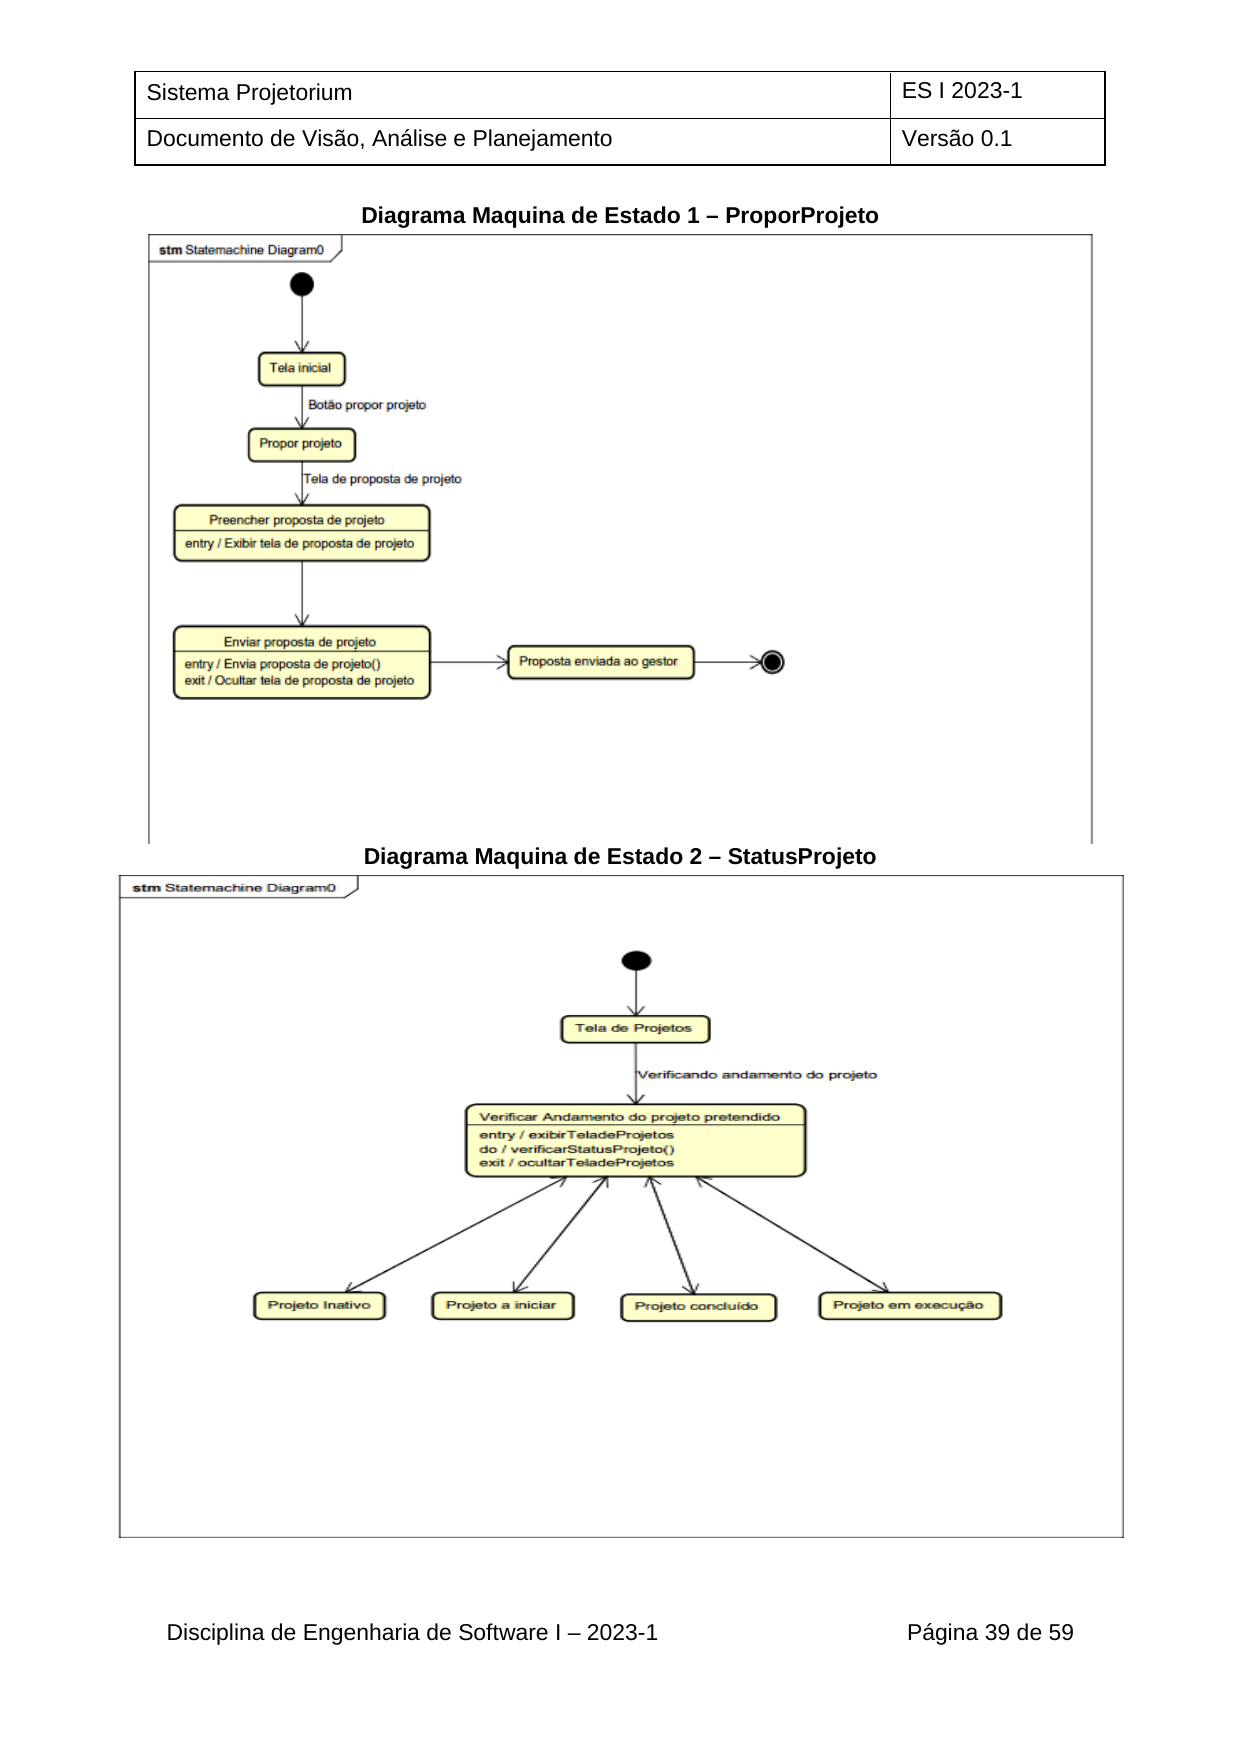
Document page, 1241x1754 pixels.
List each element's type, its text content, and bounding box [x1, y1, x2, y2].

text Diagrama Maquina de Estado 2 – StatusProjeto [148, 844, 1092, 869]
picture [116, 875, 1124, 1538]
text Diagrama Maquina de Estado 1 – ProporProjeto [148, 202, 1092, 228]
picture [147, 234, 1093, 844]
